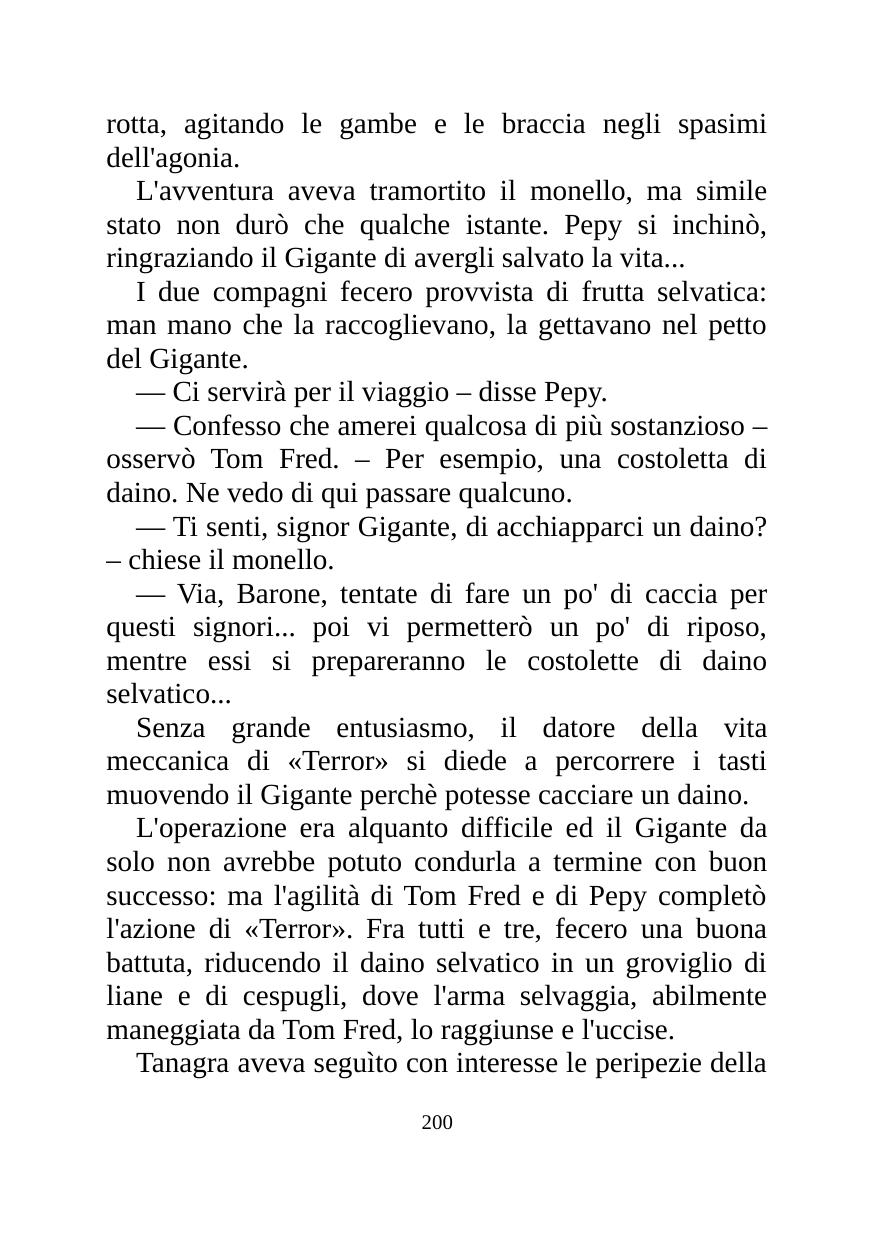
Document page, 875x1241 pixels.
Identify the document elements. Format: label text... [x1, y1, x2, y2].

text — Via, Barone, tentate di fare un po' di caccia per questi signori... poi vi permetterò un po' di riposo, mentre essi si prepareranno le costolette di daino selvatico... [106, 576, 768, 710]
text L'avventura aveva tramortito il monello, ma simile stato non durò che qualche istante. Pepy si inchinò, ringraziando il Gigante di avergli salvato la vita... [106, 173, 768, 274]
text — Ti senti, signor Gigante, di acchiapparci un daino? – chiese il monello. [106, 509, 768, 576]
text rotta, agitando le gambe e le braccia negli spasimi dell'agonia. [106, 106, 768, 173]
text — Ci servirà per il viaggio – disse Pepy. [106, 374, 768, 408]
text Senza grande entusiasmo, il datore della vita meccanica di «Terror» si diede a percorrere i tasti muovendo il Gigante perchè potesse cacciare un daino. [106, 710, 768, 811]
text L'operazione era alquanto difficile ed il Gigante da solo non avrebbe potuto condurla a termine con buon successo: ma l'agilità di Tom Fred e di Pepy completò l'azione di «Terror». Fra tutti e tre, fecero una buona battuta, riducendo il daino selvatico in un groviglio di liane e di cespugli, dove l'arma selvaggia, abilmente maneggiata da Tom Fred, lo raggiunse e l'uccise. [106, 811, 768, 1045]
text Tanagra aveva seguìto con interesse le peripezie della [106, 1045, 768, 1079]
text — Confesso che amerei qualcosa di più sostanzioso – osservò Tom Fred. – Per esempio, una costoletta di daino. Ne vedo di qui passare qualcuno. [106, 408, 768, 509]
text I due compagni fecero provvista di frutta selvatica: man mano che la raccoglievano, la gettavano nel petto del Gigante. [106, 274, 768, 374]
